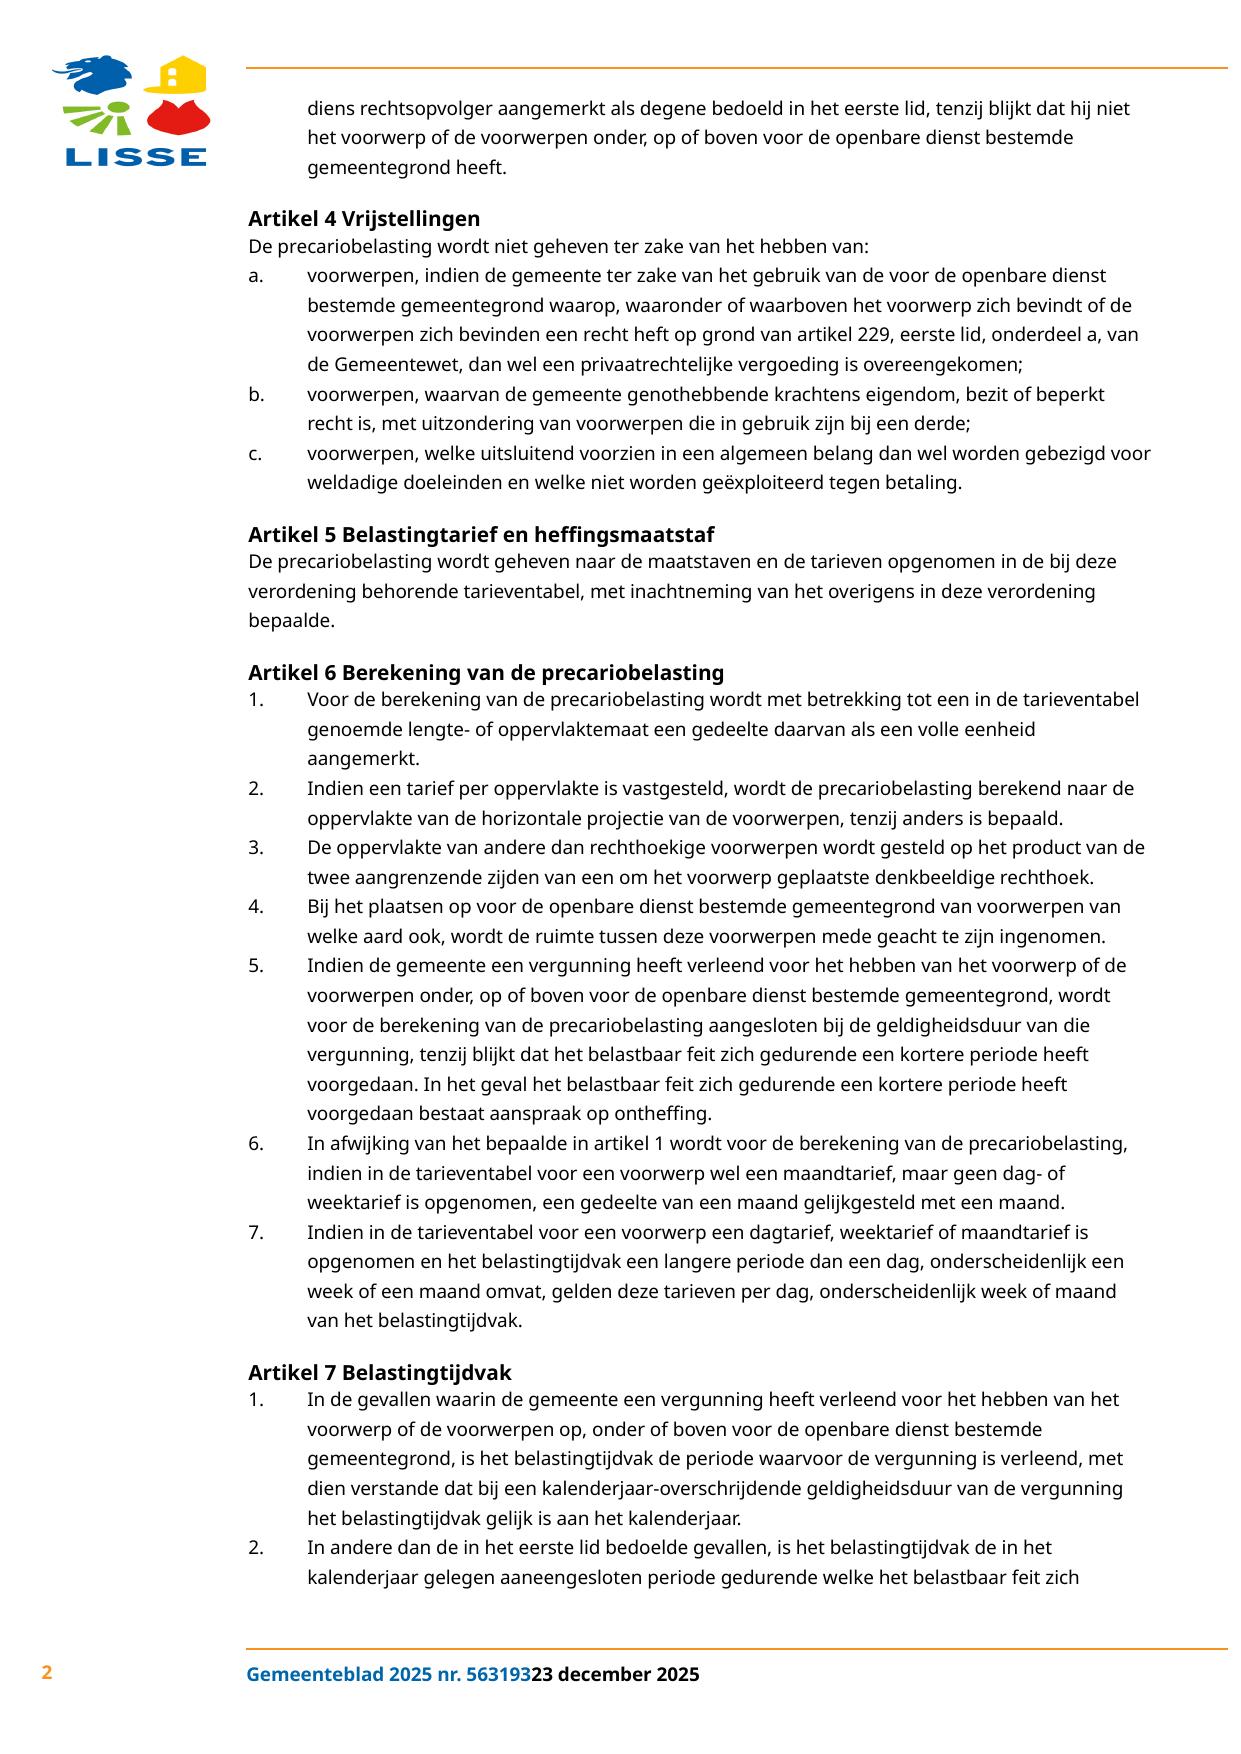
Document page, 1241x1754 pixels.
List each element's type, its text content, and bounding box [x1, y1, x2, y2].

list In afwijking van het bepaalde in artikel 1 wordt voor de berekening van de precariobelasting, indien in de tarieventabel voor een voorwerp wel een maandtarief, maar geen dag- of weektarief is opgenomen, een gedeelte van een maand gelijkgesteld met een maand. [248, 1130, 1152, 1215]
text De precariobelasting wordt geheven naar de maatstaven en de tarieven opgenomen in de bij deze verordening behorende tarieventabel, met inachtneming van het overigens in deze verordening bepaalde. [248, 548, 1152, 633]
text Artikel 4 Vrijstellingen [248, 204, 1152, 233]
list In de gevallen waarin de gemeente een vergunning heeft verleend voor het hebben van het voorwerp of de voorwerpen op, onder of boven voor de openbare dienst bestemde gemeentegrond, is het belastingtijdvak de periode waarvoor de vergunning is verleend, met dien verstande dat bij een kalenderjaar-overschrijdende geldigheidsduur van de vergunning het belastingtijdvak gelijk is aan het kalenderjaar. [248, 1386, 1152, 1531]
list voorwerpen, welke uitsluitend voorzien in een algemeen belang dan wel worden gebezigd voor weldadige doeleinden en welke niet worden geëxploiteerd tegen betaling. [248, 440, 1152, 495]
text Artikel 7 Belastingtijdvak [248, 1358, 1152, 1386]
list Bij het plaatsen op voor de openbare dienst bestemde gemeentegrond van voorwerpen van welke aard ook, wordt de ruimte tussen deze voorwerpen mede geacht te zijn ingenomen. [248, 893, 1152, 949]
picture [41, 47, 231, 172]
text Artikel 5 Belastingtarief en heffingsmaatstaf [248, 520, 1152, 548]
list voorwerpen, indien de gemeente ter zake van het gebruik van de voor de openbare dienst bestemde gemeentegrond waarop, waaronder of waarboven het voorwerp zich bevindt of de voorwerpen zich bevinden een recht heft op grond van artikel 229, eerste lid, onderdeel a, van de Gemeentewet, dan wel een privaatrechtelijke vergoeding is overeengekomen; [248, 262, 1152, 377]
list diens rechtsopvolger aangemerkt als degene bedoeld in het eerste lid, tenzij blijkt dat hij niet het voorwerp of de voorwerpen onder, op of boven voor de openbare dienst bestemde gemeentegrond heeft. [248, 95, 1152, 180]
list Indien een tarief per oppervlakte is vastgesteld, wordt de precariobelasting berekend naar de oppervlakte van de horizontale projectie van de voorwerpen, tenzij anders is bepaald. [248, 775, 1152, 830]
text Artikel 6 Berekening van de precariobelasting [248, 658, 1152, 686]
list Indien de gemeente een vergunning heeft verleend voor het hebben van het voorwerp of de voorwerpen onder, op of boven voor de openbare dienst bestemde gemeentegrond, wordt voor de berekening van de precariobelasting aangesloten bij de geldigheidsduur van die vergunning, tenzij blijkt dat het belastbaar feit zich gedurende een kortere periode heeft voorgedaan. In het geval het belastbaar feit zich gedurende een kortere periode heeft voorgedaan bestaat aanspraak op ontheffing. [248, 953, 1152, 1126]
text De precariobelasting wordt niet geheven ter zake van het hebben van: [248, 233, 1152, 258]
list In andere dan de in het eerste lid bedoelde gevallen, is het belastingtijdvak de in het kalenderjaar gelegen aaneengesloten periode gedurende welke het belastbaar feit zich [248, 1534, 1152, 1590]
list De oppervlakte van andere dan rechthoekige voorwerpen wordt gesteld op het product van de twee aangrenzende zijden van een om het voorwerp geplaatste denkbeeldige rechthoek. [248, 834, 1152, 889]
list voorwerpen, waarvan de gemeente genothebbende krachtens eigendom, bezit of beperkt recht is, met uitzondering van voorwerpen die in gebruik zijn bij een derde; [248, 381, 1152, 436]
list Indien in de tarieventabel voor een voorwerp een dagtarief, weektarief of maandtarief is opgenomen en het belastingtijdvak een langere periode dan een dag, onderscheidenlijk een week of een maand omvat, gelden deze tarieven per dag, onderscheidenlijk week of maand van het belastingtijdvak. [248, 1219, 1152, 1333]
list Voor de berekening van de precariobelasting wordt met betrekking tot een in de tarieventabel genoemde lengte- of oppervlaktemaat een gedeelte daarvan als een volle eenheid aangemerkt. [248, 686, 1152, 771]
